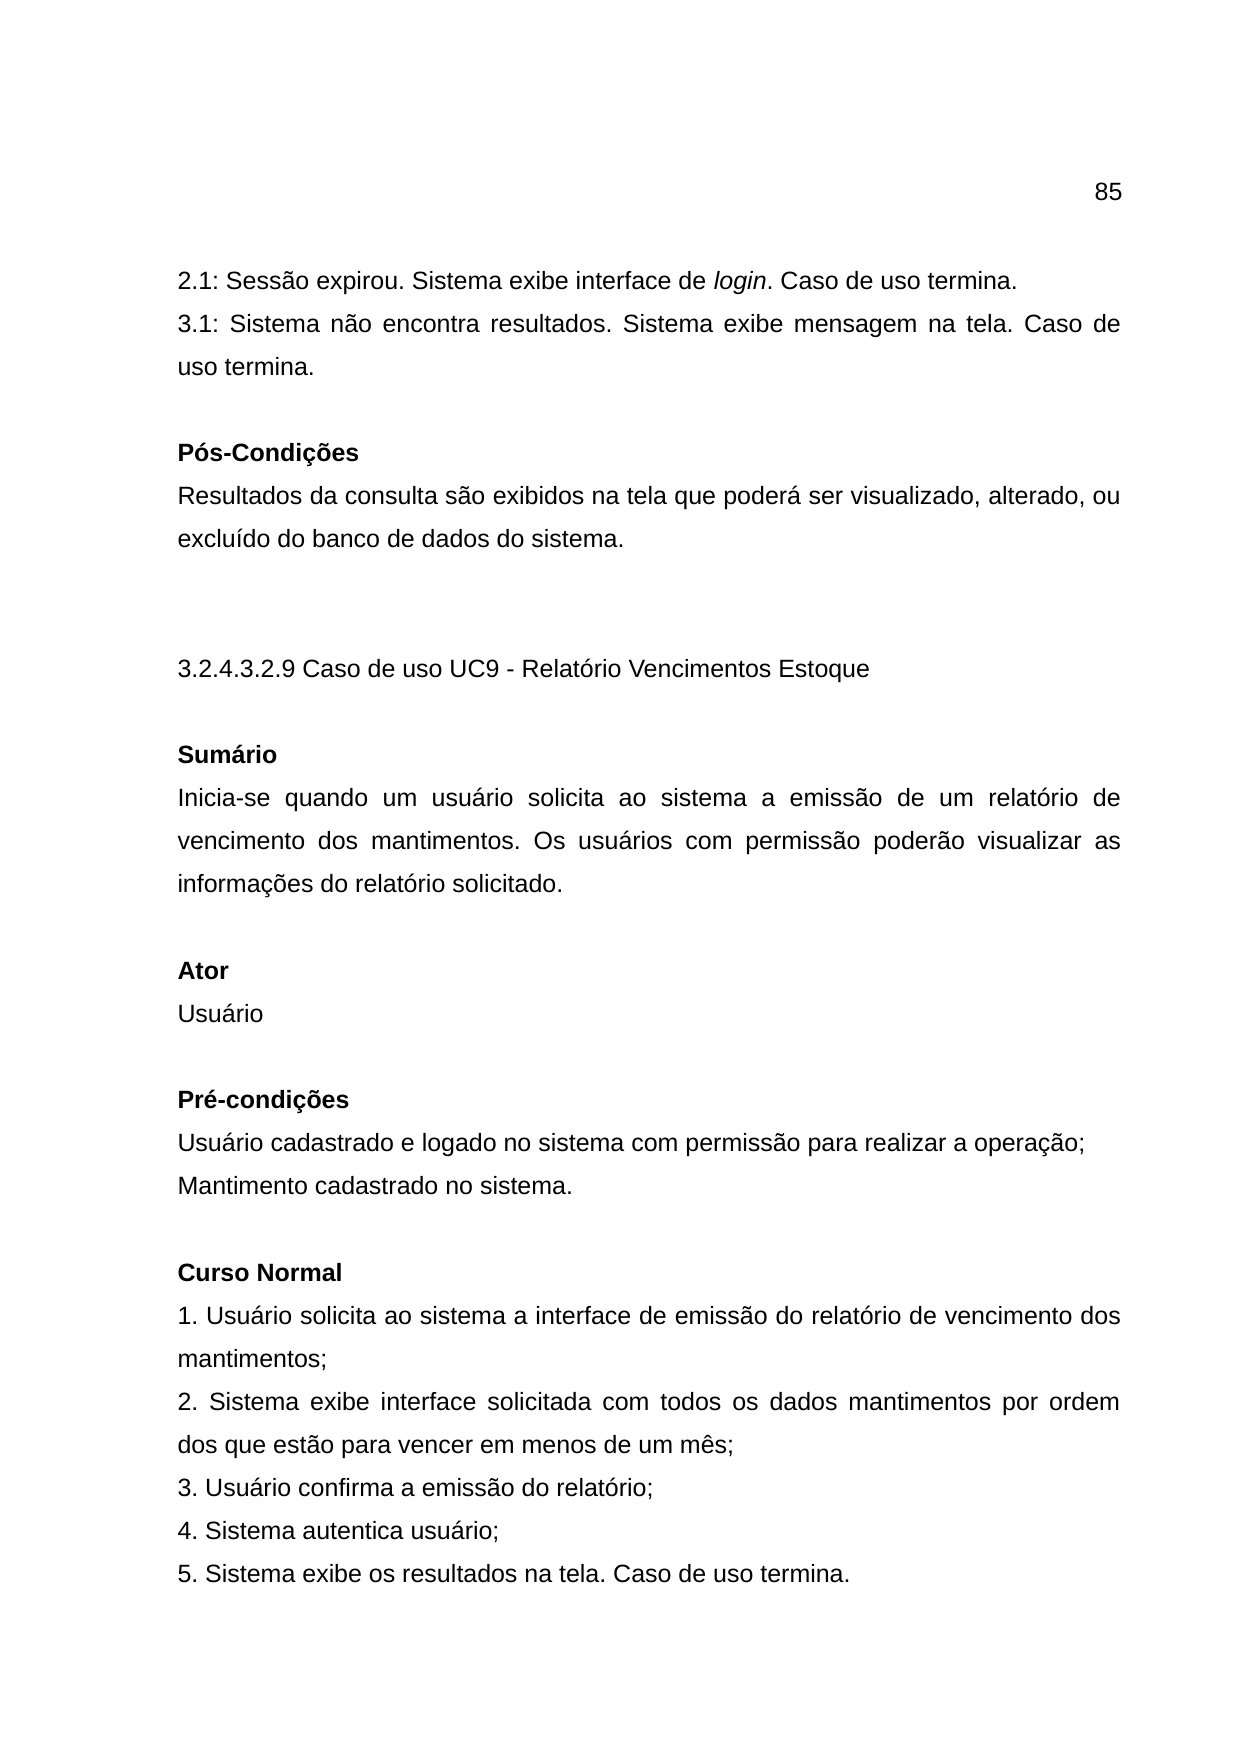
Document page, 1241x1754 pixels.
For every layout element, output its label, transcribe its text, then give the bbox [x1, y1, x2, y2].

text 3.1: Sistema não encontra resultados. Sistema exibe mensagem na tela. Caso de uso termina. [177, 309, 1122, 381]
text Usuário cadastrado e logado no sistema com permissão para realizar a operação; [177, 1128, 1122, 1157]
text Mantimento cadastrado no sistema. [177, 1171, 1122, 1200]
text 1. Usuário solicita ao sistema a interface de emissão do relatório de vencimento dos mantimentos; [177, 1301, 1122, 1373]
text 2.1: Sessão expirou. Sistema exibe interface de login. Caso de uso termina. [177, 266, 1122, 294]
text Usuário [177, 999, 1122, 1028]
text 3. Usuário confirma a emissão do relatório; [177, 1473, 1122, 1502]
text Sumário [177, 740, 1122, 769]
text Resultados da consulta são exibidos na tela que poderá ser visualizado, alterado, ou excluído do banco de dados do sistema. [177, 481, 1122, 553]
text 5. Sistema exibe os resultados na tela. Caso de uso termina. [177, 1559, 1122, 1588]
text Inicia-se quando um usuário solicita ao sistema a emissão de um relatório de vencimento dos mantimentos. Os usuários com permissão poderão visualizar as informações do relatório solicitado. [177, 783, 1122, 898]
text Pré-condições [177, 1085, 1122, 1114]
text Pós-Condições [177, 438, 1122, 467]
text 3.2.4.3.2.9 Caso de uso UC9 - Relatório Vencimentos Estoque [177, 654, 1122, 683]
text Curso Normal [177, 1258, 1122, 1286]
text 4. Sistema autentica usuário; [177, 1516, 1122, 1545]
text 2. Sistema exibe interface solicitada com todos os dados mantimentos por ordem dos que estão para vencer em menos de um mês; [177, 1387, 1122, 1459]
text Ator [177, 956, 1122, 984]
